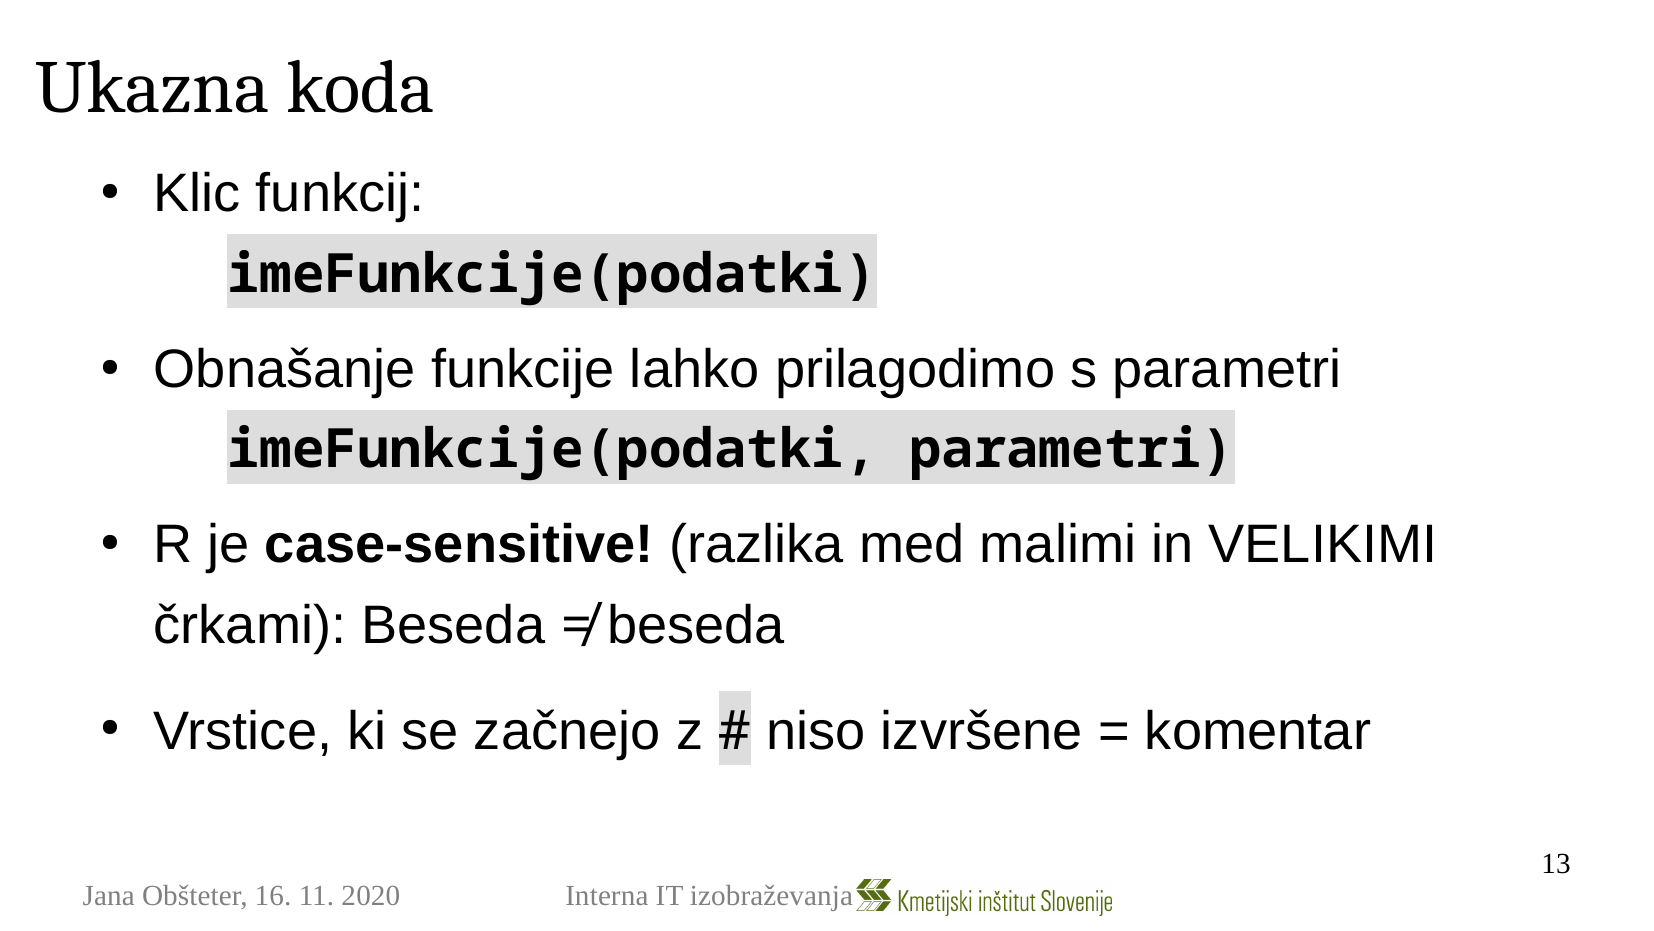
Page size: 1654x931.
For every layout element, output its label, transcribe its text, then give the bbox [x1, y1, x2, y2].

picture [856, 879, 1112, 916]
list Klic funkcij: imeFunkcije(podatki) Obnašanje funkcije lahko prilagodimo s parametri imeFunkcije(podatki, parametri) R je case-sensitive! (razlika med malimi in VELIKIMI črkami): Beseda ≠ beseda Vrstice, ki se začnejo z # niso izvršene = komentar [82, 153, 1571, 848]
title Ukazna koda [35, 21, 1524, 154]
